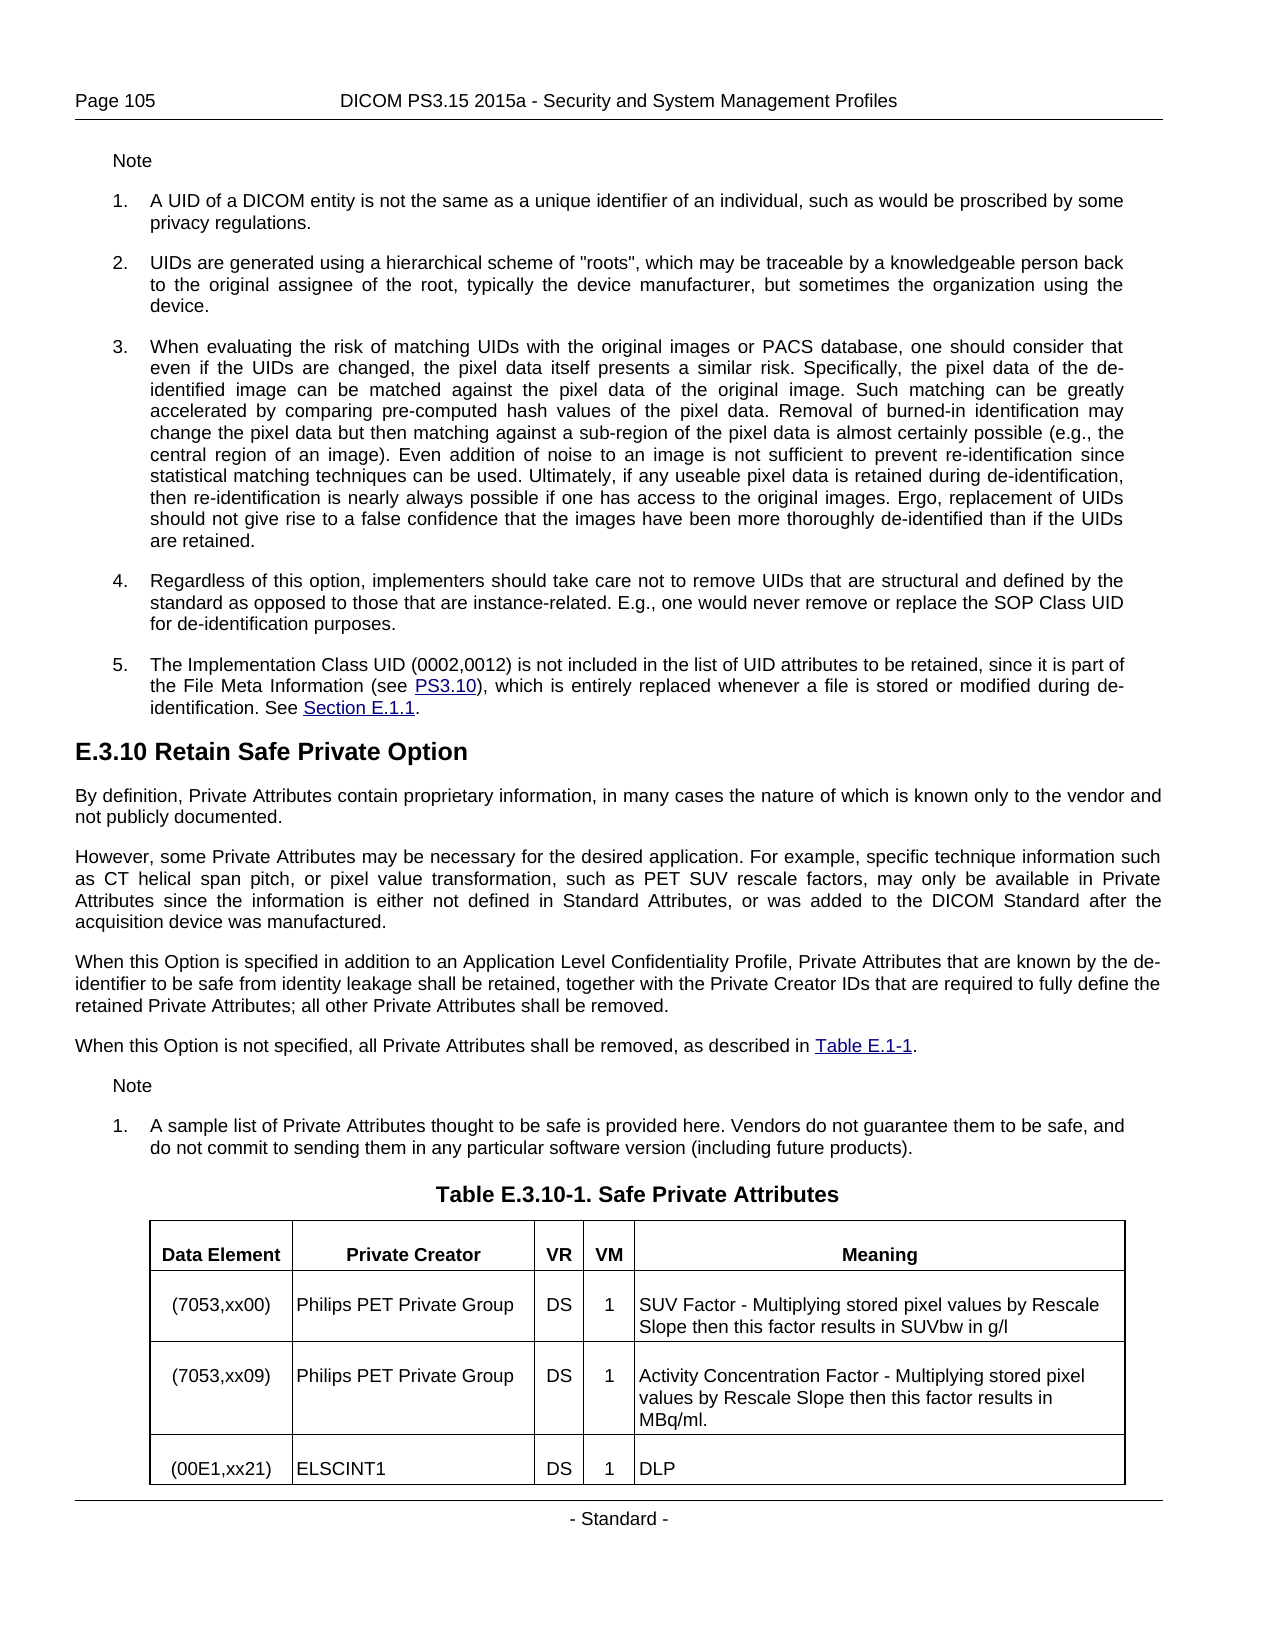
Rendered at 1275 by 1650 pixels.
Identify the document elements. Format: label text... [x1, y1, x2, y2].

table_header Meaning [635, 1221, 1124, 1270]
table_cell (7053,xx00) [151, 1271, 292, 1341]
text When this Option is not specified, all Private Attributes shall be removed, as described in Table E.1-1. [75, 1035, 1162, 1056]
text However, some Private Attributes may be necessary for the desired application. For example, specific technique information such as CT helical span pitch, or pixel value transformation, such as PET SUV rescale factors, may only be available in Private Attributes since the information is either not defined in Standard Attributes, or was added to the DICOM Standard after the acquisition device was manufactured. [75, 846, 1162, 932]
table_cell SUV Factor - Multiplying stored pixel values by Rescale Slope then this factor results in SUVbw in g/l [635, 1271, 1124, 1341]
table_cell 1 [584, 1435, 634, 1484]
text E.3.10 Retain Safe Private Option [75, 737, 1162, 766]
table_header Private Creator [293, 1221, 534, 1270]
text By definition, Private Attributes contain proprietary information, in many cases the nature of which is known only to the vendor and not publicly documented. [75, 784, 1162, 827]
list The Implementation Class UID (0002,0012) is not included in the list of UID attributes to be retained, since it is part of the File Meta Information (see PS3.10), which is entirely replaced whenever a file is stored or modified during de-identification. See Section E.1.1. [112, 653, 1125, 718]
table_cell (7053,xx09) [151, 1342, 292, 1434]
table_cell DS [535, 1435, 583, 1484]
table_header Data Element [151, 1221, 292, 1270]
table_header VM [584, 1221, 634, 1270]
list When evaluating the risk of matching UIDs with the original images or PACS database, one should consider that even if the UIDs are changed, the pixel data itself presents a similar risk. Specifically, the pixel data of the de-identified image can be matched against the pixel data of the original image. Such matching can be greatly accelerated by comparing pre-computed hash values of the pixel data. Removal of burned-in identification may change the pixel data but then matching against a sub-region of the pixel data is almost certainly possible (e.g., the central region of an image). Even addition of noise to an image is not sufficient to prevent re-identification since statistical matching techniques can be used. Ultimately, if any useable pixel data is retained during de-identification, then re-identification is nearly always possible if one has access to the original images. Ergo, replacement of UIDs should not give rise to a false confidence that the images have been more thoroughly de-identified than if the UIDs are retained. [112, 336, 1125, 551]
table_cell DS [535, 1271, 583, 1341]
table_cell 1 [584, 1271, 634, 1341]
table_cell ELSCINT1 [293, 1435, 534, 1484]
table_cell Philips PET Private Group [293, 1271, 534, 1341]
list A sample list of Private Attributes thought to be safe is provided here. Vendors do not guarantee them to be safe, and do not commit to sending them in any particular software version (including future products). [112, 1115, 1125, 1158]
text When this Option is specified in addition to an Application Level Confidentiality Profile, Private Attributes that are known by the de-identifier to be safe from identity leakage shall be retained, together with the Private Creator IDs that are required to fully define the retained Private Attributes; all other Private Attributes shall be removed. [75, 951, 1162, 1016]
table_cell (00E1,xx21) [151, 1435, 292, 1484]
table_cell 1 [584, 1342, 634, 1434]
table_cell Philips PET Private Group [293, 1342, 534, 1434]
list Regardless of this option, implementers should take care not to remove UIDs that are structural and defined by the standard as opposed to those that are instance-related. E.g., one would never remove or replace the SOP Class UID for de-identification purposes. [112, 570, 1125, 635]
text Note [112, 150, 1125, 172]
text Note [112, 1075, 1125, 1097]
table_cell Activity Concentration Factor - Multiplying stored pixel values by Rescale Slope then this factor results in MBq/ml. [635, 1342, 1124, 1434]
table_cell DLP [635, 1435, 1124, 1484]
list Table E.3.10-1. Safe Private Attributes [112, 1181, 1125, 1207]
table_cell DS [535, 1342, 583, 1434]
list UIDs are generated using a hierarchical scheme of "roots", which may be traceable by a knowledgeable person back to the original assignee of the root, typically the device manufacturer, but sometimes the organization using the device. [112, 252, 1125, 317]
table_header VR [535, 1221, 583, 1270]
list A UID of a DICOM entity is not the same as a unique identifier of an individual, such as would be proscribed by some privacy regulations. [112, 190, 1125, 233]
